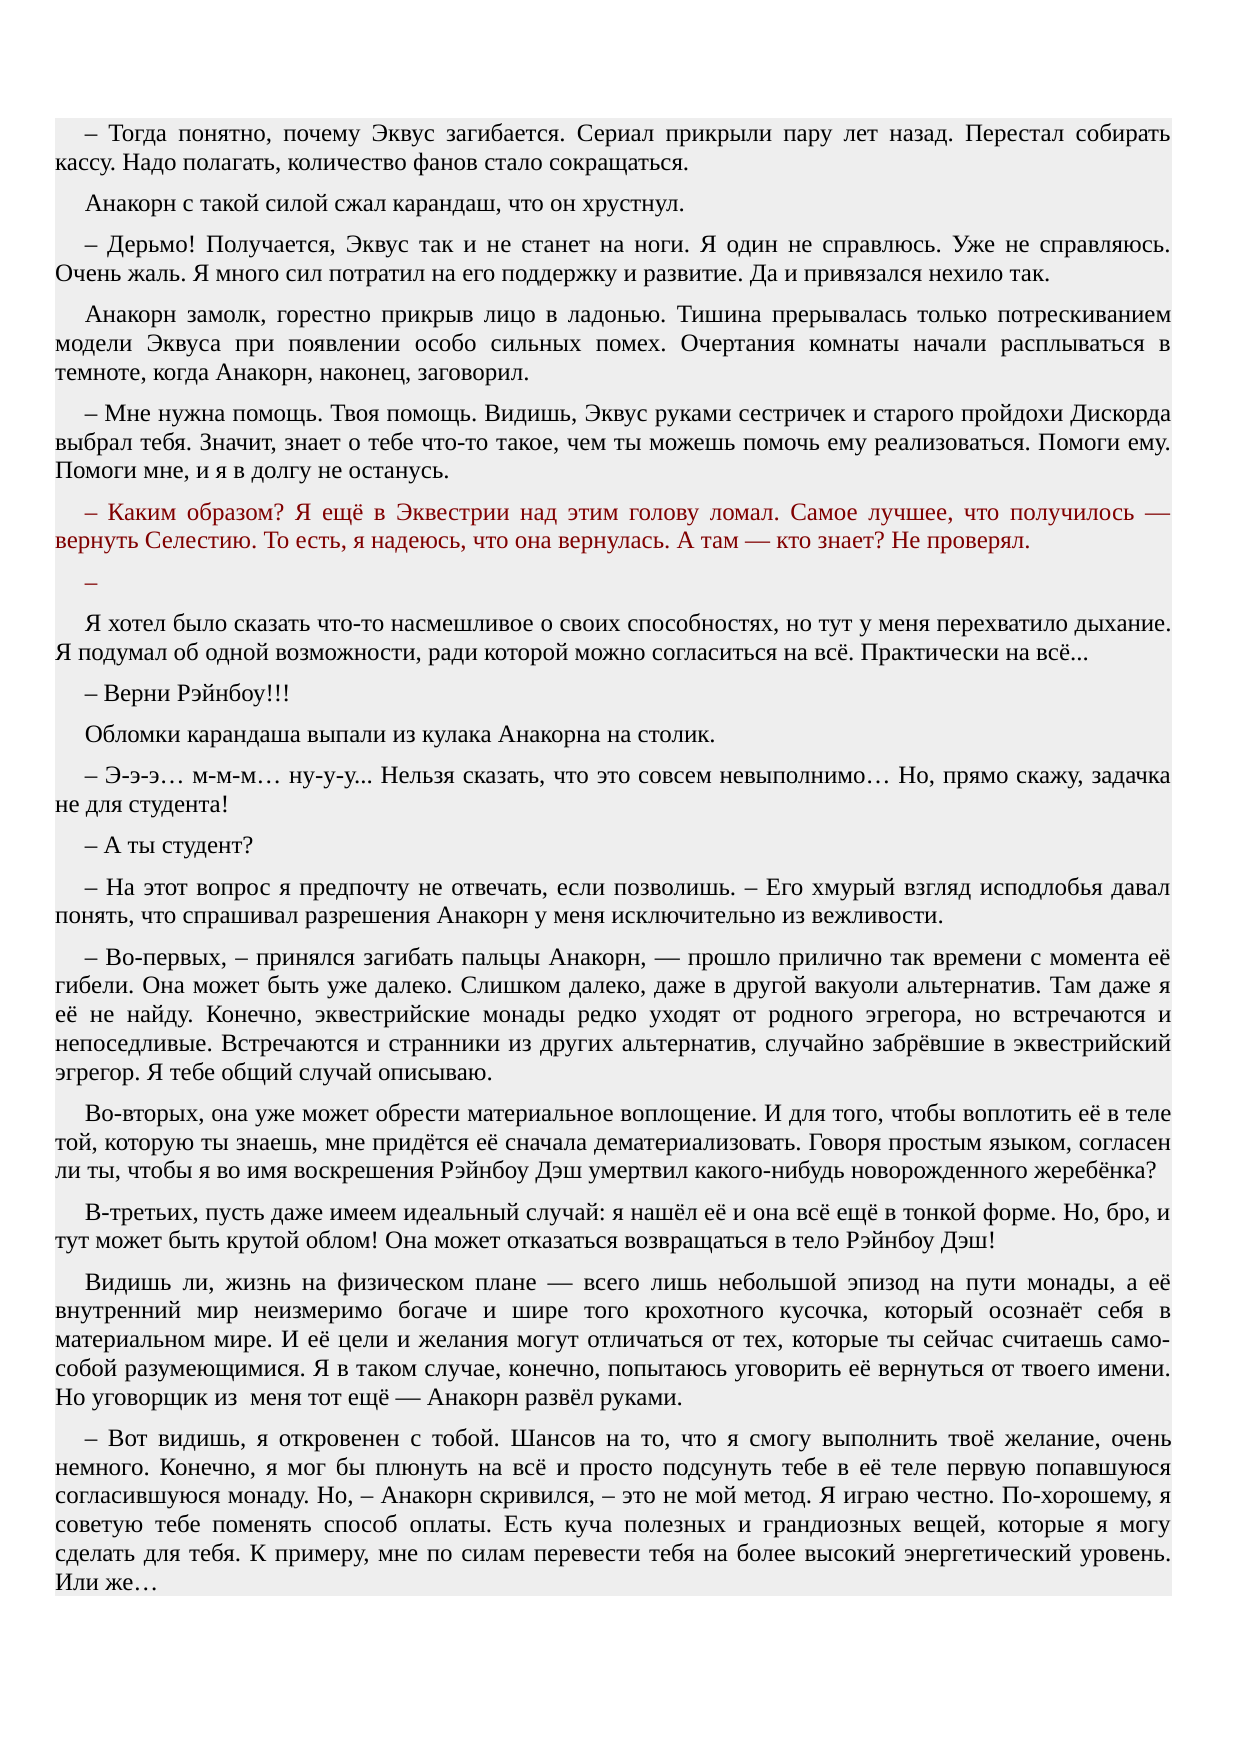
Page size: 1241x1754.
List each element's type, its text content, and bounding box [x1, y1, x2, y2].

text – А ты студент? [55, 831, 1172, 859]
text Я хотел было сказать что-то насмешливое о своих способностях, но тут у меня перехватило дыхание. Я подумал об одной возможности, ради которой можно согласиться на всё. Практически на всё... [55, 608, 1172, 666]
text Обломки карандаша выпали из кулака Анакорна на столик. [55, 719, 1172, 748]
text – [55, 567, 1172, 596]
text Видишь ли, жизнь на физическом плане — всего лишь небольшой эпизод на пути монады, а её внутренний мир неизмеримо богаче и шире того крохотного кусочка, который осознаёт себя в материальном мире. И её цели и желания могут отличаться от тех, которые ты сейчас считаешь само-собой разумеющимися. Я в таком случае, конечно, попытаюсь уговорить её вернуться от твоего имени. Но уговорщик из меня тот ещё — Анакорн развёл руками. [55, 1267, 1172, 1411]
text – Дерьмо! Получается, Эквус так и не станет на ноги. Я один не справлюсь. Уже не справляюсь. Очень жаль. Я много сил потратил на его поддержку и развитие. Да и привязался нехило так. [55, 229, 1172, 287]
text – Вот видишь, я откровенен с тобой. Шансов на то, что я смогу выполнить твоё желание, очень немного. Конечно, я мог бы плюнуть на всё и просто подсунуть тебе в её теле первую попавшуюся согласившуюся монаду. Но, – Анакорн скривился, – это не мой метод. Я играю честно. По-хорошему, я советую тебе поменять способ оплаты. Есть куча полезных и грандиозных вещей, которые я могу сделать для тебя. К примеру, мне по силам перевести тебя на более высокий энергетический уровень. Или же… [55, 1423, 1172, 1596]
text В-третьих, пусть даже имеем идеальный случай: я нашёл её и она всё ещё в тонкой форме. Но, бро, и тут может быть крутой облом! Она может отказаться возвращаться в тело Рэйнбоу Дэш! [55, 1197, 1172, 1254]
text – Э-э-э… м-м-м… ну-у-у... Нельзя сказать, что это совсем невыполнимо… Но, прямо скажу, задачка не для студента! [55, 761, 1172, 818]
text – Тогда понятно, почему Эквус загибается. Сериал прикрыли пару лет назад. Перестал собирать кассу. Надо полагать, количество фанов стало сокращаться. [55, 118, 1172, 176]
text Анакорн замолк, горестно прикрыв лицо в ладонью. Тишина прерывалась только потрескиванием модели Эквуса при появлении особо сильных помех. Очертания комнаты начали расплываться в темноте, когда Анакорн, наконец, заговорил. [55, 299, 1172, 386]
text – Мне нужна помощь. Твоя помощь. Видишь, Эквус руками сестричек и старого пройдохи Дискорда выбрал тебя. Значит, знает о тебе что-то такое, чем ты можешь помочь ему реализоваться. Помоги ему. Помоги мне, и я в долгу не останусь. [55, 398, 1172, 484]
text – Верни Рэйнбоу!!! [55, 678, 1172, 707]
text – На этот вопрос я предпочту не отвечать, если позволишь. – Его хмурый взгляд исподлобья давал понять, что спрашивал разрешения Анакорн у меня исключительно из вежливости. [55, 872, 1172, 929]
text Анакорн с такой силой сжал карандаш, что он хрустнул. [55, 188, 1172, 217]
text Во-вторых, она уже может обрести материальное воплощение. И для того, чтобы воплотить её в теле той, которую ты знаешь, мне придётся её сначала дематериализовать. Говоря простым языком, согласен ли ты, чтобы я во имя воскрешения Рэйнбоу Дэш умертвил какого-нибудь новорожденного жеребёнка? [55, 1098, 1172, 1184]
text – Во-первых, – принялся загибать пальцы Анакорн, — прошло прилично так времени с момента её гибели. Она может быть уже далеко. Слишком далеко, даже в другой вакуоли альтернатив. Там даже я её не найду. Конечно, эквестрийские монады редко уходят от родного эгрегора, но встречаются и непоседливые. Встречаются и странники из других альтернатив, случайно забрёвшие в эквестрийский эгрегор. Я тебе общий случай описываю. [55, 942, 1172, 1086]
text – Каким образом? Я ещё в Эквестрии над этим голову ломал. Самое лучшее, что получилось — вернуть Селестию. То есть, я надеюсь, что она вернулась. А там — кто знает? Не проверял. [55, 497, 1172, 554]
